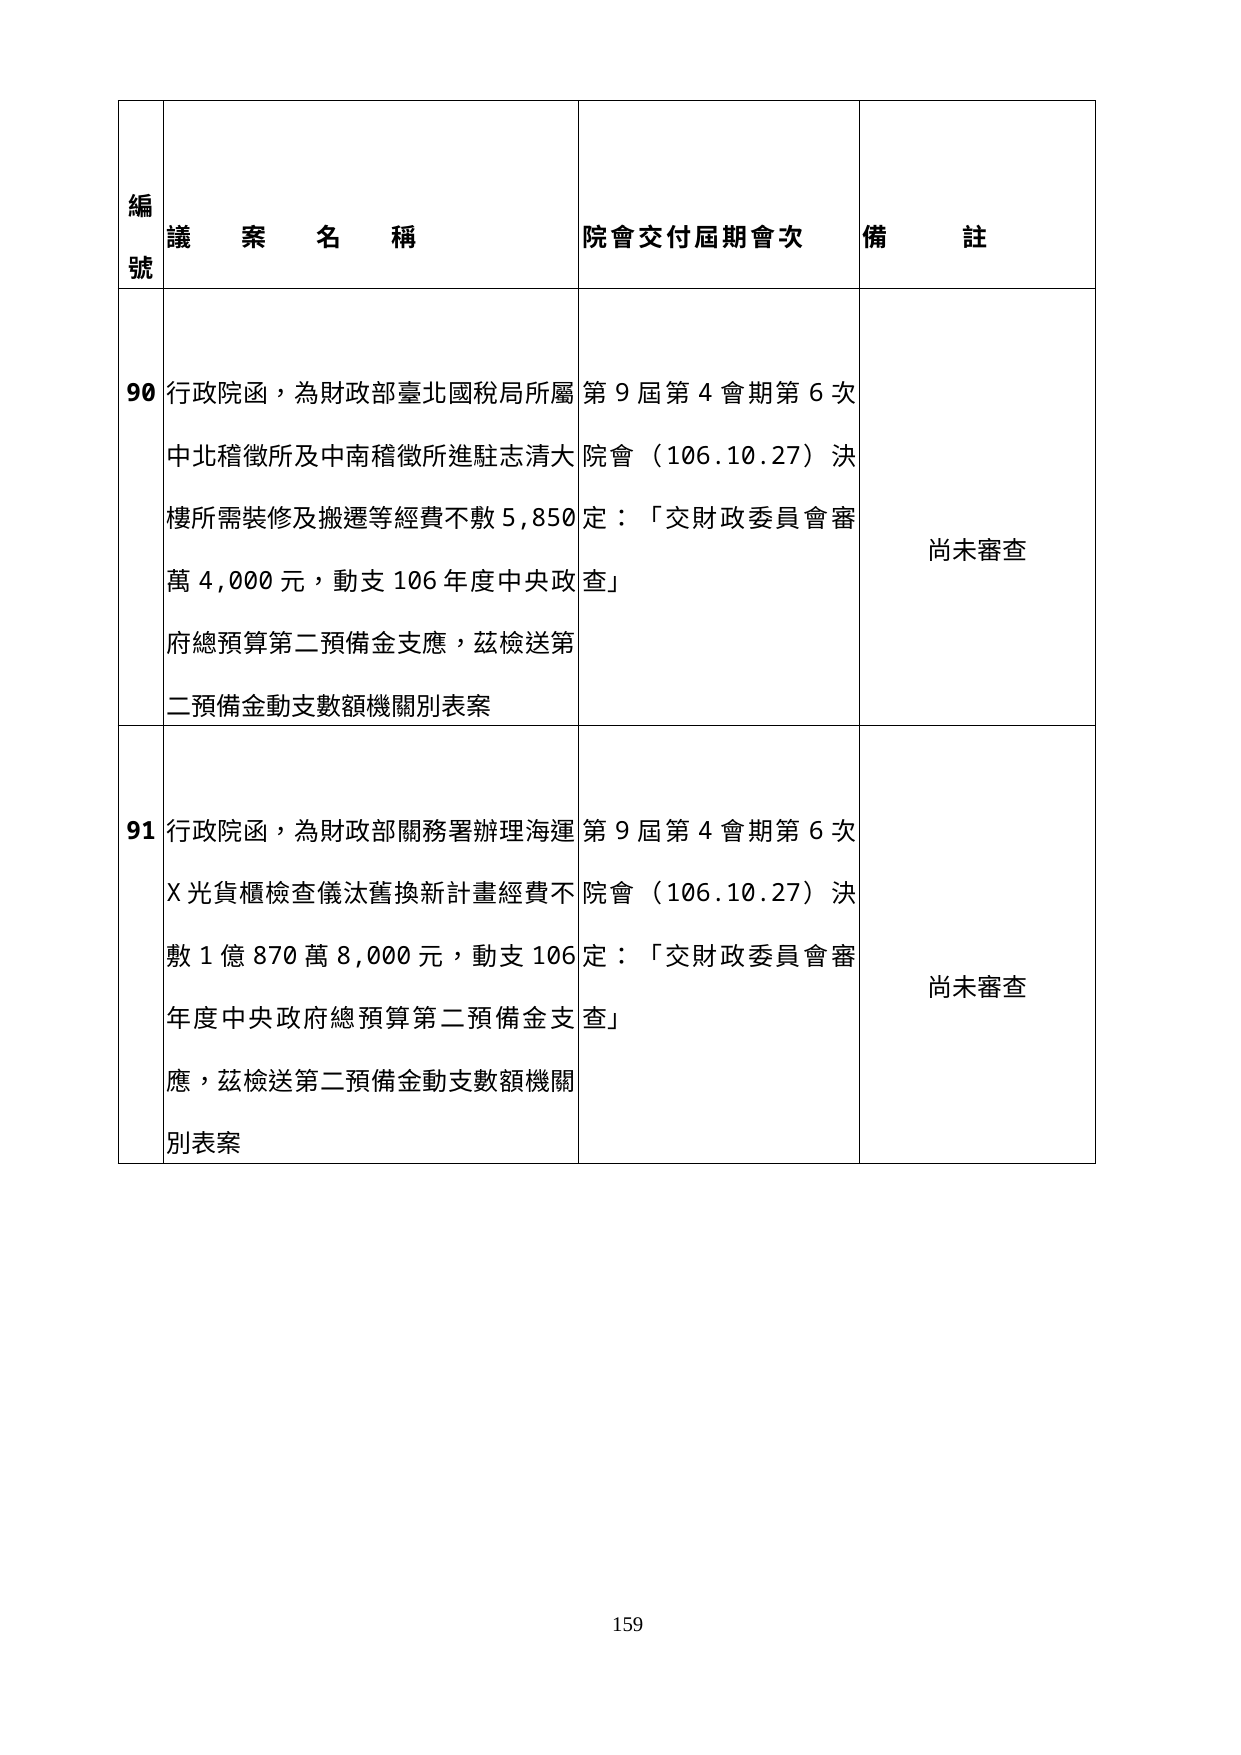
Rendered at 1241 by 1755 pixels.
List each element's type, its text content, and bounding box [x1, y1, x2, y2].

table_header 議 案 名 稱 [164, 101, 578, 288]
table_cell 行政院函，為財政部臺北國稅局所屬中北稽徵所及中南稽徵所進駐志清大樓所需裝修及搬遷等經費不敷5,850萬4,000元，動支106年度中央政府總預算第二預備金支應，茲檢送第二預備金動支數額機關別表案 [164, 289, 578, 725]
table_cell [119, 726, 163, 1163]
table_header 備 註 [860, 101, 1095, 288]
table_header 院會交付屆期會次 [579, 101, 859, 288]
table_cell 尚未審查 [860, 726, 1095, 1163]
table_cell 第9屆第4會期第6次院會（106.10.27）決定：「交財政委員會審查」 [579, 726, 859, 1163]
table_cell 行政院函，為財政部關務署辦理海運X光貨櫃檢查儀汰舊換新計畫經費不敷1億870萬8,000元，動支106年度中央政府總預算第二預備金支應，茲檢送第二預備金動支數額機關別表案 [164, 726, 578, 1163]
table_header 編號 [119, 101, 163, 288]
table_cell 尚未審查 [860, 289, 1095, 725]
table_cell [119, 289, 163, 725]
table_cell 第9屆第4會期第6次院會（106.10.27）決定：「交財政委員會審查」 [579, 289, 859, 725]
